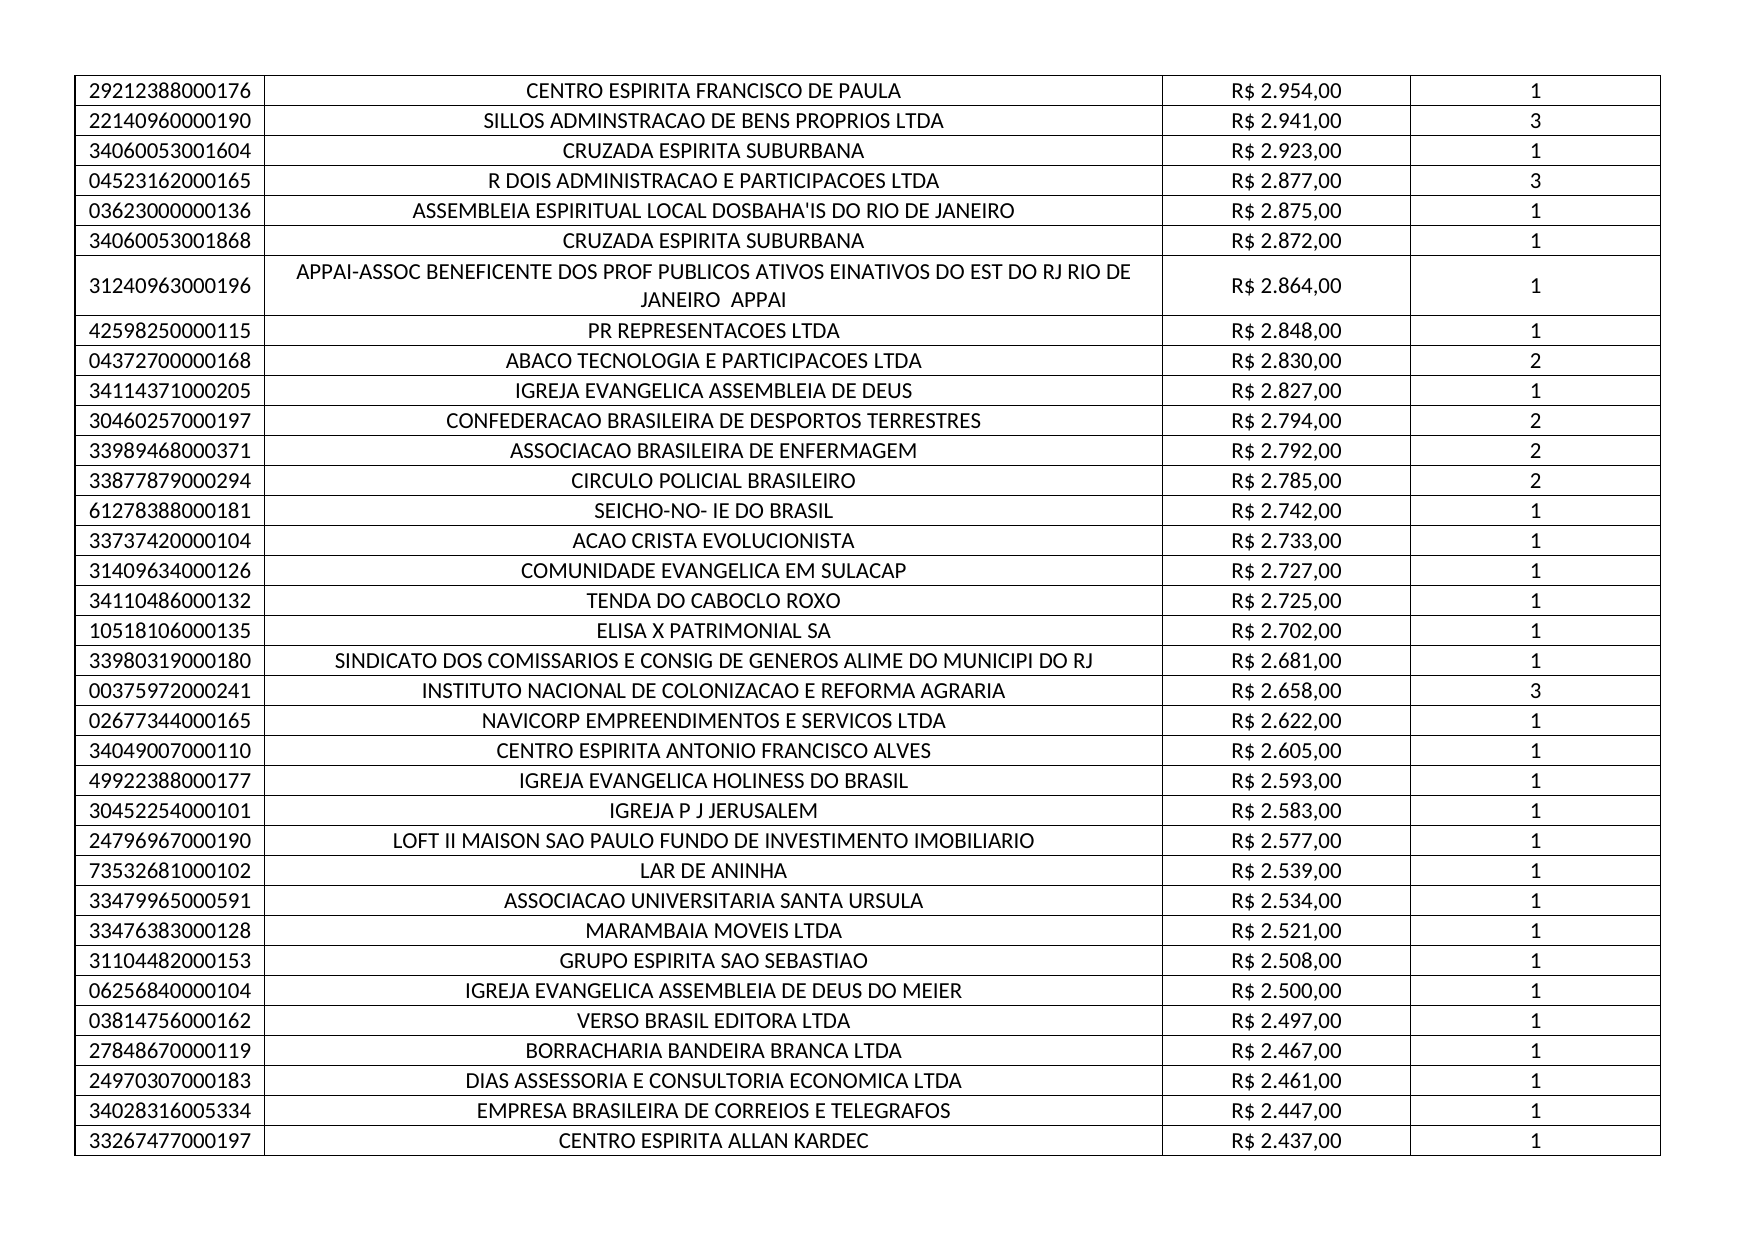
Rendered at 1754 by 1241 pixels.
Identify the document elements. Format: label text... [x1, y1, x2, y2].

table_cell R$ 2.534,00 [1163, 886, 1410, 915]
table_cell R$ 2.622,00 [1163, 706, 1410, 735]
table_cell R$ 2.848,00 [1163, 316, 1410, 345]
table_cell 33980319000180 [76, 646, 264, 675]
table_cell DIAS ASSESSORIA E CONSULTORIA ECONOMICA LTDA [265, 1066, 1162, 1095]
table_cell 03623000000136 [76, 196, 264, 225]
table_cell CRUZADA ESPIRITA SUBURBANA [265, 226, 1162, 255]
table_cell 49922388000177 [76, 766, 264, 795]
table_cell NAVICORP EMPREENDIMENTOS E SERVICOS LTDA [265, 706, 1162, 735]
table_cell R$ 2.702,00 [1163, 616, 1410, 645]
table_cell 3 [1411, 106, 1660, 135]
table_cell 1 [1411, 376, 1660, 405]
table_cell 1 [1411, 856, 1660, 885]
table_cell 02677344000165 [76, 706, 264, 735]
table_cell SILLOS ADMINSTRACAO DE BENS PROPRIOS LTDA [265, 106, 1162, 135]
table_cell APPAI-ASSOC BENEFICENTE DOS PROF PUBLICOS ATIVOS EINATIVOS DO EST DO RJ RIO DE JANEIRO APPAI [265, 256, 1162, 315]
table_cell IGREJA EVANGELICA ASSEMBLEIA DE DEUS DO MEIER [265, 976, 1162, 1005]
table_cell 03814756000162 [76, 1006, 264, 1035]
table_cell GRUPO ESPIRITA SAO SEBASTIAO [265, 946, 1162, 975]
table_cell R$ 2.785,00 [1163, 466, 1410, 495]
table_cell CENTRO ESPIRITA ANTONIO FRANCISCO ALVES [265, 736, 1162, 765]
table_cell CONFEDERACAO BRASILEIRA DE DESPORTOS TERRESTRES [265, 406, 1162, 435]
table_cell 34114371000205 [76, 376, 264, 405]
table_cell 24970307000183 [76, 1066, 264, 1095]
table_cell 34049007000110 [76, 736, 264, 765]
table_cell 2 [1411, 466, 1660, 495]
table_cell 1 [1411, 706, 1660, 735]
table_cell 1 [1411, 646, 1660, 675]
table_cell R$ 2.500,00 [1163, 976, 1410, 1005]
table_cell 1 [1411, 826, 1660, 855]
table_cell R$ 2.954,00 [1163, 76, 1410, 105]
table_cell 1 [1411, 946, 1660, 975]
table_cell LOFT II MAISON SAO PAULO FUNDO DE INVESTIMENTO IMOBILIARIO [265, 826, 1162, 855]
table_cell TENDA DO CABOCLO ROXO [265, 586, 1162, 615]
table_cell CENTRO ESPIRITA FRANCISCO DE PAULA [265, 76, 1162, 105]
table_cell EMPRESA BRASILEIRA DE CORREIOS E TELEGRAFOS [265, 1096, 1162, 1125]
table_cell 1 [1411, 586, 1660, 615]
table_cell 1 [1411, 616, 1660, 645]
table_cell R$ 2.827,00 [1163, 376, 1410, 405]
table_cell ACAO CRISTA EVOLUCIONISTA [265, 526, 1162, 555]
table_cell R$ 2.872,00 [1163, 226, 1410, 255]
table_cell 30452254000101 [76, 796, 264, 825]
table_cell PR REPRESENTACOES LTDA [265, 316, 1162, 345]
table_cell ASSOCIACAO UNIVERSITARIA SANTA URSULA [265, 886, 1162, 915]
table_cell VERSO BRASIL EDITORA LTDA [265, 1006, 1162, 1035]
table_cell R$ 2.742,00 [1163, 496, 1410, 525]
table_cell 27848670000119 [76, 1036, 264, 1065]
table_cell 1 [1411, 766, 1660, 795]
table_cell R$ 2.447,00 [1163, 1096, 1410, 1125]
table_cell CIRCULO POLICIAL BRASILEIRO [265, 466, 1162, 495]
table_cell 2 [1411, 436, 1660, 465]
table_cell 1 [1411, 226, 1660, 255]
table_cell CRUZADA ESPIRITA SUBURBANA [265, 136, 1162, 165]
table_cell R$ 2.923,00 [1163, 136, 1410, 165]
table_cell 1 [1411, 316, 1660, 345]
table_cell IGREJA P J JERUSALEM [265, 796, 1162, 825]
table_cell R DOIS ADMINISTRACAO E PARTICIPACOES LTDA [265, 166, 1162, 195]
table_cell 33989468000371 [76, 436, 264, 465]
table_cell 29212388000176 [76, 76, 264, 105]
table_cell 73532681000102 [76, 856, 264, 885]
table_cell R$ 2.830,00 [1163, 346, 1410, 375]
table_cell 42598250000115 [76, 316, 264, 345]
table_cell 3 [1411, 676, 1660, 705]
table_cell R$ 2.792,00 [1163, 436, 1410, 465]
table_cell R$ 2.681,00 [1163, 646, 1410, 675]
table_cell 24796967000190 [76, 826, 264, 855]
table_cell R$ 2.727,00 [1163, 556, 1410, 585]
table_cell 61278388000181 [76, 496, 264, 525]
table_cell 1 [1411, 1006, 1660, 1035]
table_cell 31240963000196 [76, 256, 264, 315]
table_cell 04372700000168 [76, 346, 264, 375]
table_cell R$ 2.593,00 [1163, 766, 1410, 795]
table_cell 1 [1411, 556, 1660, 585]
table_cell R$ 2.941,00 [1163, 106, 1410, 135]
table_cell R$ 2.794,00 [1163, 406, 1410, 435]
table_cell COMUNIDADE EVANGELICA EM SULACAP [265, 556, 1162, 585]
table_cell R$ 2.497,00 [1163, 1006, 1410, 1035]
table_cell 1 [1411, 796, 1660, 825]
table_cell R$ 2.577,00 [1163, 826, 1410, 855]
table_cell IGREJA EVANGELICA HOLINESS DO BRASIL [265, 766, 1162, 795]
table_cell R$ 2.437,00 [1163, 1126, 1410, 1155]
table_cell R$ 2.461,00 [1163, 1066, 1410, 1095]
table_cell IGREJA EVANGELICA ASSEMBLEIA DE DEUS [265, 376, 1162, 405]
table_cell 06256840000104 [76, 976, 264, 1005]
table_cell 33479965000591 [76, 886, 264, 915]
table_cell 2 [1411, 346, 1660, 375]
table_cell R$ 2.508,00 [1163, 946, 1410, 975]
table_cell 1 [1411, 1066, 1660, 1095]
table_cell 04523162000165 [76, 166, 264, 195]
table_cell ELISA X PATRIMONIAL SA [265, 616, 1162, 645]
table_cell R$ 2.733,00 [1163, 526, 1410, 555]
table_cell LAR DE ANINHA [265, 856, 1162, 885]
table_cell R$ 2.605,00 [1163, 736, 1410, 765]
table_cell 33877879000294 [76, 466, 264, 495]
table_cell 2 [1411, 406, 1660, 435]
table_cell 34028316005334 [76, 1096, 264, 1125]
table_cell 10518106000135 [76, 616, 264, 645]
table_cell BORRACHARIA BANDEIRA BRANCA LTDA [265, 1036, 1162, 1065]
table_cell 1 [1411, 256, 1660, 315]
table_cell 31409634000126 [76, 556, 264, 585]
table_cell 33476383000128 [76, 916, 264, 945]
table_cell 1 [1411, 196, 1660, 225]
table_cell 34110486000132 [76, 586, 264, 615]
table_cell ASSEMBLEIA ESPIRITUAL LOCAL DOSBAHA'IS DO RIO DE JANEIRO [265, 196, 1162, 225]
table_cell INSTITUTO NACIONAL DE COLONIZACAO E REFORMA AGRARIA [265, 676, 1162, 705]
table_cell SINDICATO DOS COMISSARIOS E CONSIG DE GENEROS ALIME DO MUNICIPI DO RJ [265, 646, 1162, 675]
table_cell 1 [1411, 136, 1660, 165]
table_cell 1 [1411, 526, 1660, 555]
table_cell 1 [1411, 976, 1660, 1005]
table_cell R$ 2.658,00 [1163, 676, 1410, 705]
table_cell ASSOCIACAO BRASILEIRA DE ENFERMAGEM [265, 436, 1162, 465]
table_cell ABACO TECNOLOGIA E PARTICIPACOES LTDA [265, 346, 1162, 375]
table_cell 34060053001604 [76, 136, 264, 165]
table_cell SEICHO-NO- IE DO BRASIL [265, 496, 1162, 525]
table_cell R$ 2.725,00 [1163, 586, 1410, 615]
table_cell 1 [1411, 736, 1660, 765]
table_cell 30460257000197 [76, 406, 264, 435]
table_cell 1 [1411, 916, 1660, 945]
table_cell 3 [1411, 166, 1660, 195]
table_cell 31104482000153 [76, 946, 264, 975]
table_cell R$ 2.521,00 [1163, 916, 1410, 945]
table_cell R$ 2.539,00 [1163, 856, 1410, 885]
table_cell 33737420000104 [76, 526, 264, 555]
table_cell 1 [1411, 496, 1660, 525]
table_cell R$ 2.583,00 [1163, 796, 1410, 825]
table_cell 1 [1411, 1096, 1660, 1125]
table_cell R$ 2.467,00 [1163, 1036, 1410, 1065]
table_cell R$ 2.877,00 [1163, 166, 1410, 195]
table_cell 34060053001868 [76, 226, 264, 255]
table_cell R$ 2.875,00 [1163, 196, 1410, 225]
table_cell 1 [1411, 1036, 1660, 1065]
table_cell R$ 2.864,00 [1163, 256, 1410, 315]
table_cell 00375972000241 [76, 676, 264, 705]
table_cell 1 [1411, 1126, 1660, 1155]
table_cell 33267477000197 [76, 1126, 264, 1155]
table_cell 22140960000190 [76, 106, 264, 135]
table_cell 1 [1411, 886, 1660, 915]
table_cell MARAMBAIA MOVEIS LTDA [265, 916, 1162, 945]
table_cell CENTRO ESPIRITA ALLAN KARDEC [265, 1126, 1162, 1155]
table_cell 1 [1411, 76, 1660, 105]
